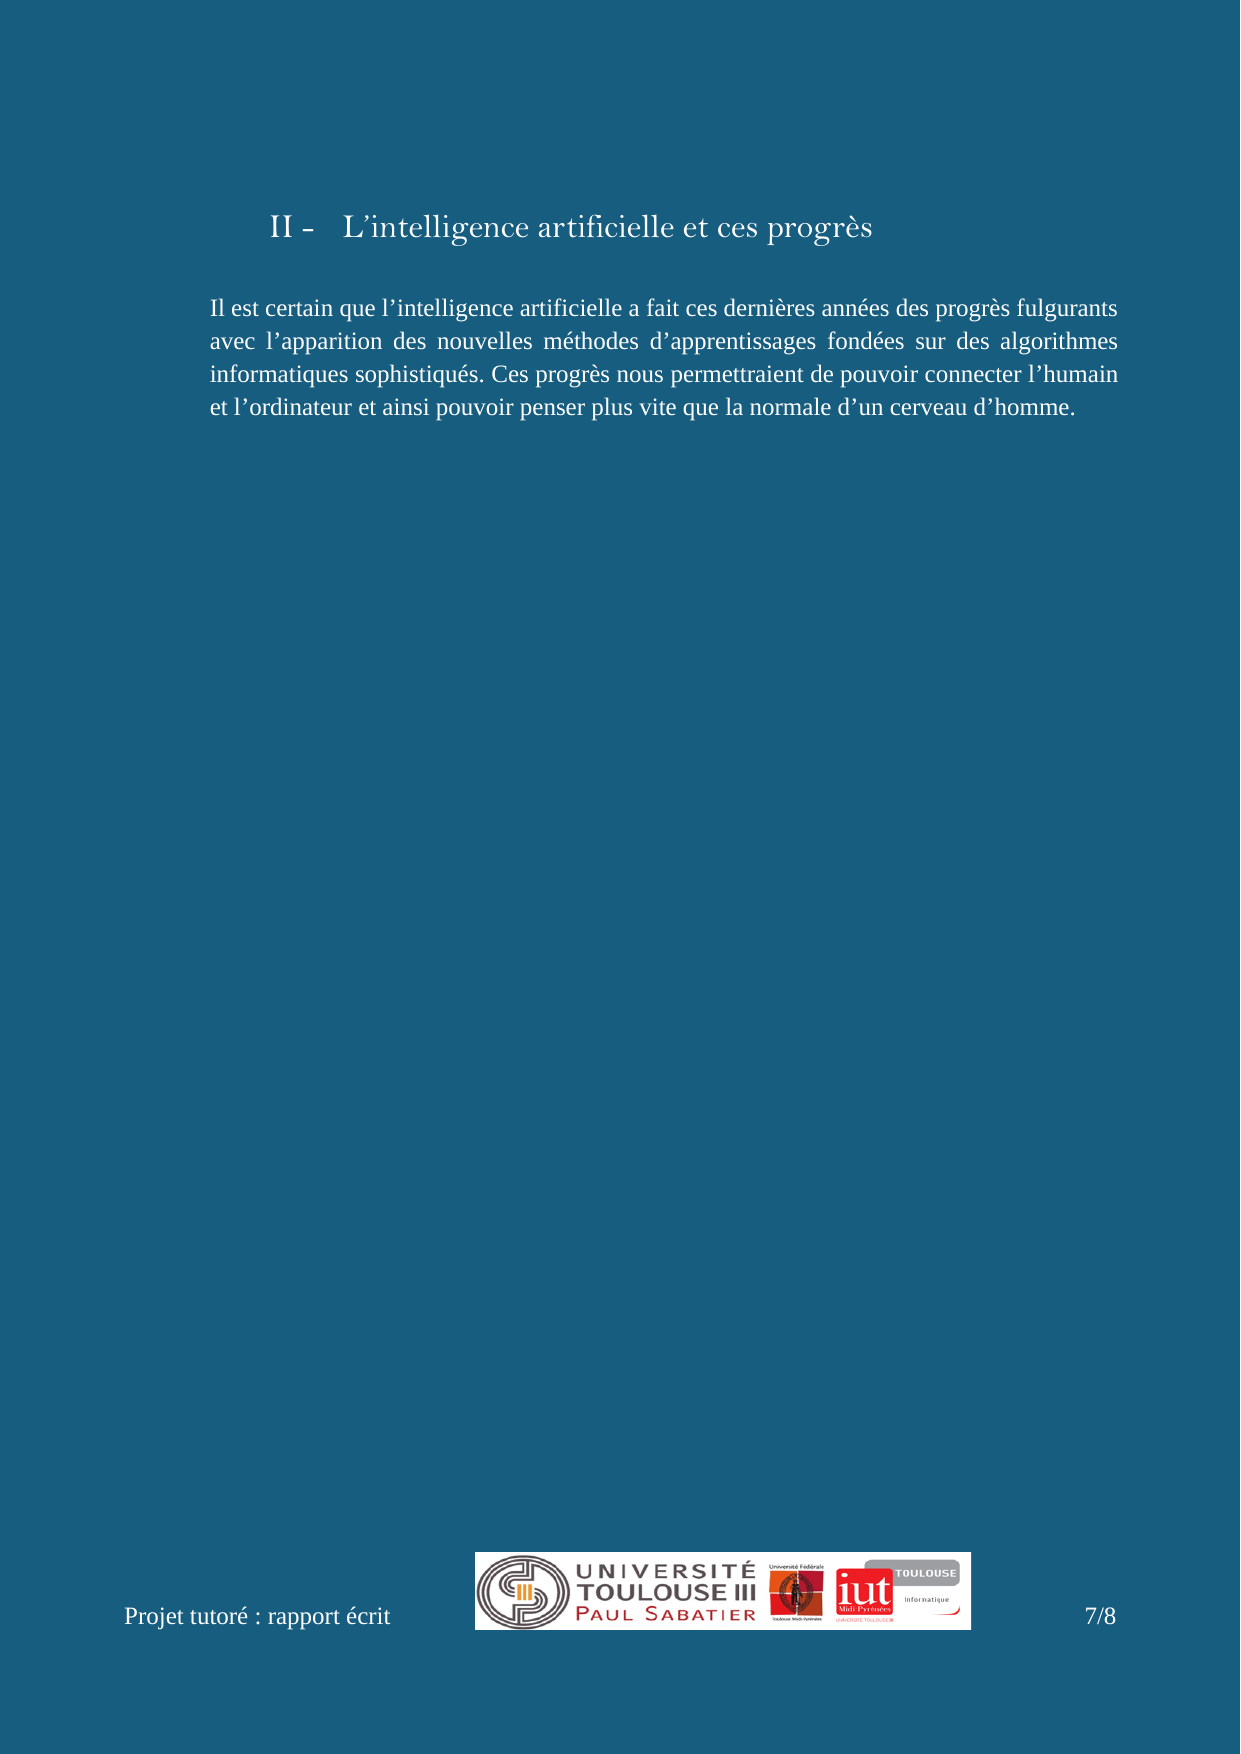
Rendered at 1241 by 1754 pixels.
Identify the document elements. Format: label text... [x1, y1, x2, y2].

subtitle L’intelligence artificielle et ces progrès [269, 209, 1119, 246]
text Il est certain que l’intelligence artificielle a fait ces dernières années des progrès fulgurants avec l’apparition des nouvelles méthodes d’apprentissages fondées sur des algorithmes informatiques sophistiqués. Ces progrès nous permettraient de pouvoir connecter l’humain et l’ordinateur et ainsi pouvoir penser plus vite que la normale d’un cerveau d’homme. [209, 293, 1119, 421]
picture [475, 1552, 972, 1630]
